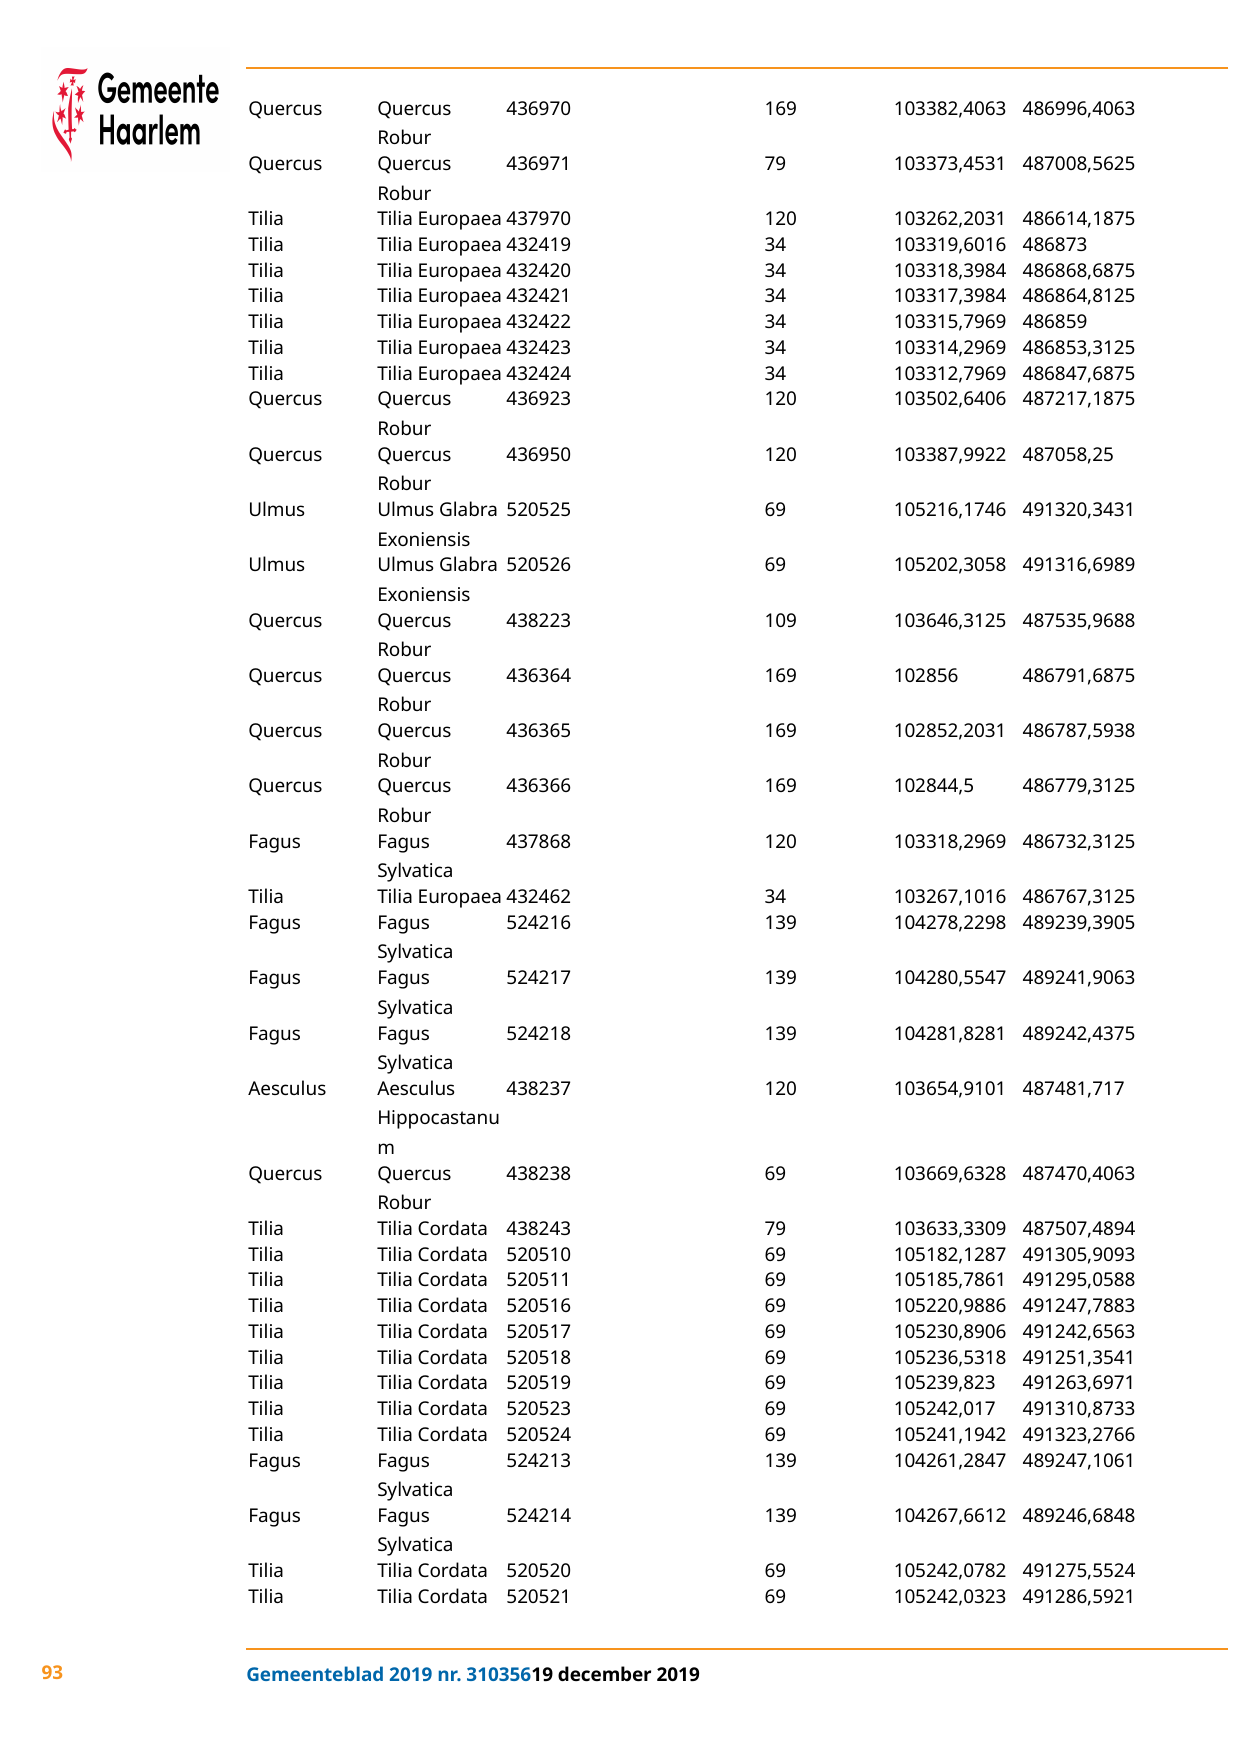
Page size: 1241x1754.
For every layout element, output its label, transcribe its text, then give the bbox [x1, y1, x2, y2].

table_cell 520517 [506, 1318, 635, 1344]
table_cell Tilia [248, 334, 377, 360]
table_cell 120 [764, 205, 893, 231]
table_cell 489242,4375 [1023, 1020, 1152, 1075]
table_cell Tilia [248, 1421, 377, 1447]
table_cell 103262,2031 [894, 205, 1022, 231]
table_cell Tilia [248, 257, 377, 283]
table_cell Quercus [248, 773, 377, 828]
table_cell 438223 [506, 607, 635, 662]
table_cell Tilia Cordata [377, 1344, 506, 1369]
table_cell 487058,25 [1023, 441, 1152, 496]
table_cell 34 [764, 257, 893, 283]
table_cell Tilia Cordata [377, 1421, 506, 1447]
table_cell 520526 [506, 551, 635, 607]
table_cell Fagus [248, 909, 377, 964]
table_cell Quercus Robur [377, 441, 506, 496]
table_cell Fagus Sylvatica [377, 1020, 506, 1075]
table_cell 103319,6016 [894, 231, 1022, 257]
table_cell Fagus [248, 828, 377, 883]
table_cell Tilia [248, 883, 377, 909]
table_cell 486787,5938 [1023, 718, 1152, 773]
table_cell [635, 964, 764, 1020]
table_cell 69 [764, 1344, 893, 1369]
table_cell Quercus [248, 386, 377, 441]
table_cell 109 [764, 607, 893, 662]
table_cell 69 [764, 1395, 893, 1421]
table_cell Tilia [248, 1583, 377, 1609]
table_cell [635, 386, 764, 441]
table_cell 69 [764, 1293, 893, 1318]
table_cell Tilia [248, 205, 377, 231]
table_cell 103387,9922 [894, 441, 1022, 496]
table_cell Tilia [248, 360, 377, 386]
table_cell [635, 1395, 764, 1421]
table_cell 139 [764, 1447, 893, 1502]
table_cell 103669,6328 [894, 1160, 1022, 1215]
table_cell 520520 [506, 1558, 635, 1583]
table_cell Aesculus Hippocastanum [377, 1075, 506, 1160]
table_cell Tilia Cordata [377, 1267, 506, 1292]
table_cell [635, 1583, 764, 1609]
table_cell Quercus [248, 441, 377, 496]
table_cell 120 [764, 386, 893, 441]
table_cell [635, 95, 764, 150]
table_cell 520521 [506, 1583, 635, 1609]
table_cell Tilia [248, 283, 377, 308]
table_cell 486847,6875 [1023, 360, 1152, 386]
table_cell 491295,0588 [1023, 1267, 1152, 1292]
table_cell 105202,3058 [894, 551, 1022, 607]
table_cell 69 [764, 496, 893, 551]
table_cell 104267,6612 [894, 1502, 1022, 1557]
table_cell [635, 205, 764, 231]
table_cell Tilia [248, 1267, 377, 1292]
table_cell Tilia Cordata [377, 1370, 506, 1395]
table_cell 34 [764, 883, 893, 909]
table_cell 486767,3125 [1023, 883, 1152, 909]
table_cell [635, 1421, 764, 1447]
table_cell 486868,6875 [1023, 257, 1152, 283]
table_cell Tilia [248, 308, 377, 334]
table_cell Tilia [248, 1318, 377, 1344]
table_cell 437970 [506, 205, 635, 231]
table_cell [635, 231, 764, 257]
table_cell 103318,2969 [894, 828, 1022, 883]
table_cell Tilia Europaea [377, 360, 506, 386]
table_cell 69 [764, 1318, 893, 1344]
table_cell [635, 607, 764, 662]
table_cell [635, 883, 764, 909]
table_cell 103314,2969 [894, 334, 1022, 360]
table_cell 79 [764, 1215, 893, 1241]
table_cell 436365 [506, 718, 635, 773]
table_cell Tilia [248, 1395, 377, 1421]
table_cell 102844,5 [894, 773, 1022, 828]
table_cell 34 [764, 283, 893, 308]
table_cell Fagus Sylvatica [377, 1447, 506, 1502]
table_cell 103646,3125 [894, 607, 1022, 662]
table_cell 491242,6563 [1023, 1318, 1152, 1344]
table_cell 487008,5625 [1023, 150, 1152, 205]
table_cell [635, 1267, 764, 1292]
table_cell Quercus [248, 718, 377, 773]
table_cell Quercus Robur [377, 386, 506, 441]
table_cell 489241,9063 [1023, 964, 1152, 1020]
table_cell 436970 [506, 95, 635, 150]
table_cell Tilia Cordata [377, 1241, 506, 1267]
table_cell 34 [764, 231, 893, 257]
table_cell Tilia Europaea [377, 334, 506, 360]
table_cell [635, 1370, 764, 1395]
table_cell 105242,0782 [894, 1558, 1022, 1583]
table_cell 105220,9886 [894, 1293, 1022, 1318]
table_cell 432422 [506, 308, 635, 334]
table_cell [635, 1293, 764, 1318]
table_cell Fagus Sylvatica [377, 909, 506, 964]
table_cell 524217 [506, 964, 635, 1020]
table_cell [635, 257, 764, 283]
table_cell Ulmus [248, 496, 377, 551]
table_cell Tilia Cordata [377, 1395, 506, 1421]
table_cell 437868 [506, 828, 635, 883]
table_cell Tilia [248, 1215, 377, 1241]
table_cell 69 [764, 1160, 893, 1215]
table_cell Quercus [248, 662, 377, 717]
table_cell 432419 [506, 231, 635, 257]
table_cell Tilia Europaea [377, 883, 506, 909]
table_cell Fagus [248, 1447, 377, 1502]
table_cell [635, 828, 764, 883]
table_cell 486853,3125 [1023, 334, 1152, 360]
table_cell 34 [764, 334, 893, 360]
table_cell 524214 [506, 1502, 635, 1557]
table_cell 139 [764, 1020, 893, 1075]
table_cell 102852,2031 [894, 718, 1022, 773]
table_cell 436364 [506, 662, 635, 717]
table_cell 79 [764, 150, 893, 205]
table_cell Tilia [248, 1293, 377, 1318]
table_cell [635, 360, 764, 386]
table_cell 105230,8906 [894, 1318, 1022, 1344]
table_cell 103317,3984 [894, 283, 1022, 308]
table_cell [635, 496, 764, 551]
table_cell Quercus Robur [377, 1160, 506, 1215]
table_cell Quercus [248, 150, 377, 205]
table_cell Quercus [248, 95, 377, 150]
table_cell 491316,6989 [1023, 551, 1152, 607]
table_cell 105182,1287 [894, 1241, 1022, 1267]
table_cell Tilia Cordata [377, 1583, 506, 1609]
table_cell 432424 [506, 360, 635, 386]
table_cell [635, 441, 764, 496]
table_cell 103654,9101 [894, 1075, 1022, 1160]
table_cell 491310,8733 [1023, 1395, 1152, 1421]
table_cell [635, 1215, 764, 1241]
table_cell Tilia Europaea [377, 308, 506, 334]
table_cell 169 [764, 718, 893, 773]
table_cell Tilia Cordata [377, 1558, 506, 1583]
table_cell Tilia [248, 1344, 377, 1369]
table_cell 104281,8281 [894, 1020, 1022, 1075]
table_cell Tilia Europaea [377, 231, 506, 257]
table_cell Quercus Robur [377, 773, 506, 828]
table_cell 103502,6406 [894, 386, 1022, 441]
table_cell 432423 [506, 334, 635, 360]
table_cell Tilia [248, 231, 377, 257]
table_cell [635, 1447, 764, 1502]
table_cell 489247,1061 [1023, 1447, 1152, 1502]
picture [41, 47, 231, 172]
table_cell [635, 1020, 764, 1075]
table_cell 489239,3905 [1023, 909, 1152, 964]
table_cell 491286,5921 [1023, 1583, 1152, 1609]
table_cell Quercus Robur [377, 150, 506, 205]
table_cell [635, 773, 764, 828]
table_cell 34 [764, 360, 893, 386]
table_cell Fagus [248, 1020, 377, 1075]
table_cell Tilia Europaea [377, 283, 506, 308]
table_cell Tilia Cordata [377, 1293, 506, 1318]
table_cell Ulmus [248, 551, 377, 607]
table_cell Quercus Robur [377, 662, 506, 717]
table_cell 486614,1875 [1023, 205, 1152, 231]
table_cell 489246,6848 [1023, 1502, 1152, 1557]
table_cell 103382,4063 [894, 95, 1022, 150]
table_cell 491305,9093 [1023, 1241, 1152, 1267]
table_cell Quercus Robur [377, 718, 506, 773]
table_cell Fagus [248, 1502, 377, 1557]
table_cell 139 [764, 964, 893, 1020]
table_cell [635, 1344, 764, 1369]
table_cell [635, 1241, 764, 1267]
table_cell 105241,1942 [894, 1421, 1022, 1447]
table_cell Fagus Sylvatica [377, 964, 506, 1020]
table_cell 487217,1875 [1023, 386, 1152, 441]
table_cell 34 [764, 308, 893, 334]
table_cell 120 [764, 441, 893, 496]
table_cell 486996,4063 [1023, 95, 1152, 150]
table_cell 102856 [894, 662, 1022, 717]
table_cell 104278,2298 [894, 909, 1022, 964]
table_cell 103267,1016 [894, 883, 1022, 909]
table_cell [635, 909, 764, 964]
table_cell 438238 [506, 1160, 635, 1215]
table_cell 436923 [506, 386, 635, 441]
table_cell Ulmus Glabra Exoniensis [377, 551, 506, 607]
table_cell 169 [764, 773, 893, 828]
table_cell 69 [764, 1421, 893, 1447]
table_cell 524218 [506, 1020, 635, 1075]
table_cell Fagus Sylvatica [377, 1502, 506, 1557]
table_cell Quercus [248, 607, 377, 662]
table_cell [635, 1558, 764, 1583]
table_cell [635, 1318, 764, 1344]
table_cell 520525 [506, 496, 635, 551]
table_cell Fagus [248, 964, 377, 1020]
table_cell Quercus Robur [377, 95, 506, 150]
table_cell Aesculus [248, 1075, 377, 1160]
table_cell 69 [764, 1370, 893, 1395]
table_cell [635, 551, 764, 607]
table_cell 486873 [1023, 231, 1152, 257]
table_cell 487507,4894 [1023, 1215, 1152, 1241]
table_cell 105242,0323 [894, 1583, 1022, 1609]
table_cell 487535,9688 [1023, 607, 1152, 662]
table_cell [635, 1160, 764, 1215]
table_cell 69 [764, 1583, 893, 1609]
table_cell 436950 [506, 441, 635, 496]
table_cell Tilia Cordata [377, 1318, 506, 1344]
table_cell Tilia [248, 1370, 377, 1395]
table_cell 491247,7883 [1023, 1293, 1152, 1318]
table_cell 436971 [506, 150, 635, 205]
table_cell [635, 334, 764, 360]
table_cell 486859 [1023, 308, 1152, 334]
table_cell 520524 [506, 1421, 635, 1447]
table_cell 103312,7969 [894, 360, 1022, 386]
table_cell 169 [764, 662, 893, 717]
table_cell 139 [764, 909, 893, 964]
table_cell 520518 [506, 1344, 635, 1369]
table_cell Tilia [248, 1241, 377, 1267]
table_cell 520516 [506, 1293, 635, 1318]
table_cell 432462 [506, 883, 635, 909]
table_cell Tilia Cordata [377, 1215, 506, 1241]
table_cell 436366 [506, 773, 635, 828]
table_cell 432420 [506, 257, 635, 283]
table_cell 104280,5547 [894, 964, 1022, 1020]
table_cell 120 [764, 1075, 893, 1160]
table_cell [635, 1502, 764, 1557]
table_cell 486864,8125 [1023, 283, 1152, 308]
table_cell 487470,4063 [1023, 1160, 1152, 1215]
table_cell 491275,5524 [1023, 1558, 1152, 1583]
table_cell 103373,4531 [894, 150, 1022, 205]
table_cell 520519 [506, 1370, 635, 1395]
table_cell [635, 150, 764, 205]
table_cell Tilia [248, 1558, 377, 1583]
table_cell Ulmus Glabra Exoniensis [377, 496, 506, 551]
table_cell 491323,2766 [1023, 1421, 1152, 1447]
table_cell 438243 [506, 1215, 635, 1241]
table_cell 486732,3125 [1023, 828, 1152, 883]
table_cell 105242,017 [894, 1395, 1022, 1421]
table_cell 105239,823 [894, 1370, 1022, 1395]
table_cell Quercus [248, 1160, 377, 1215]
table_cell 432421 [506, 283, 635, 308]
table_cell 104261,2847 [894, 1447, 1022, 1502]
table_cell 491320,3431 [1023, 496, 1152, 551]
table_cell 520510 [506, 1241, 635, 1267]
table_cell Tilia Europaea [377, 257, 506, 283]
table_cell [635, 662, 764, 717]
table_cell 69 [764, 551, 893, 607]
table_cell 486791,6875 [1023, 662, 1152, 717]
table_cell 105216,1746 [894, 496, 1022, 551]
table_cell 69 [764, 1267, 893, 1292]
table_cell 524216 [506, 909, 635, 964]
table_cell 520523 [506, 1395, 635, 1421]
table_cell 491263,6971 [1023, 1370, 1152, 1395]
table_cell [635, 1075, 764, 1160]
table_cell 169 [764, 95, 893, 150]
table_cell 69 [764, 1241, 893, 1267]
table_cell 105185,7861 [894, 1267, 1022, 1292]
table_cell 438237 [506, 1075, 635, 1160]
table_cell 524213 [506, 1447, 635, 1502]
table_cell 520511 [506, 1267, 635, 1292]
table_cell 69 [764, 1558, 893, 1583]
table_cell [635, 718, 764, 773]
table_cell [635, 308, 764, 334]
table_cell [635, 283, 764, 308]
table_cell 120 [764, 828, 893, 883]
table_cell Tilia Europaea [377, 205, 506, 231]
table_cell 103318,3984 [894, 257, 1022, 283]
table_cell 103315,7969 [894, 308, 1022, 334]
table_cell 105236,5318 [894, 1344, 1022, 1369]
table_cell 487481,717 [1023, 1075, 1152, 1160]
table_cell 491251,3541 [1023, 1344, 1152, 1369]
table_cell Fagus Sylvatica [377, 828, 506, 883]
table_cell Quercus Robur [377, 607, 506, 662]
table_cell 486779,3125 [1023, 773, 1152, 828]
table_cell 103633,3309 [894, 1215, 1022, 1241]
table_cell 139 [764, 1502, 893, 1557]
